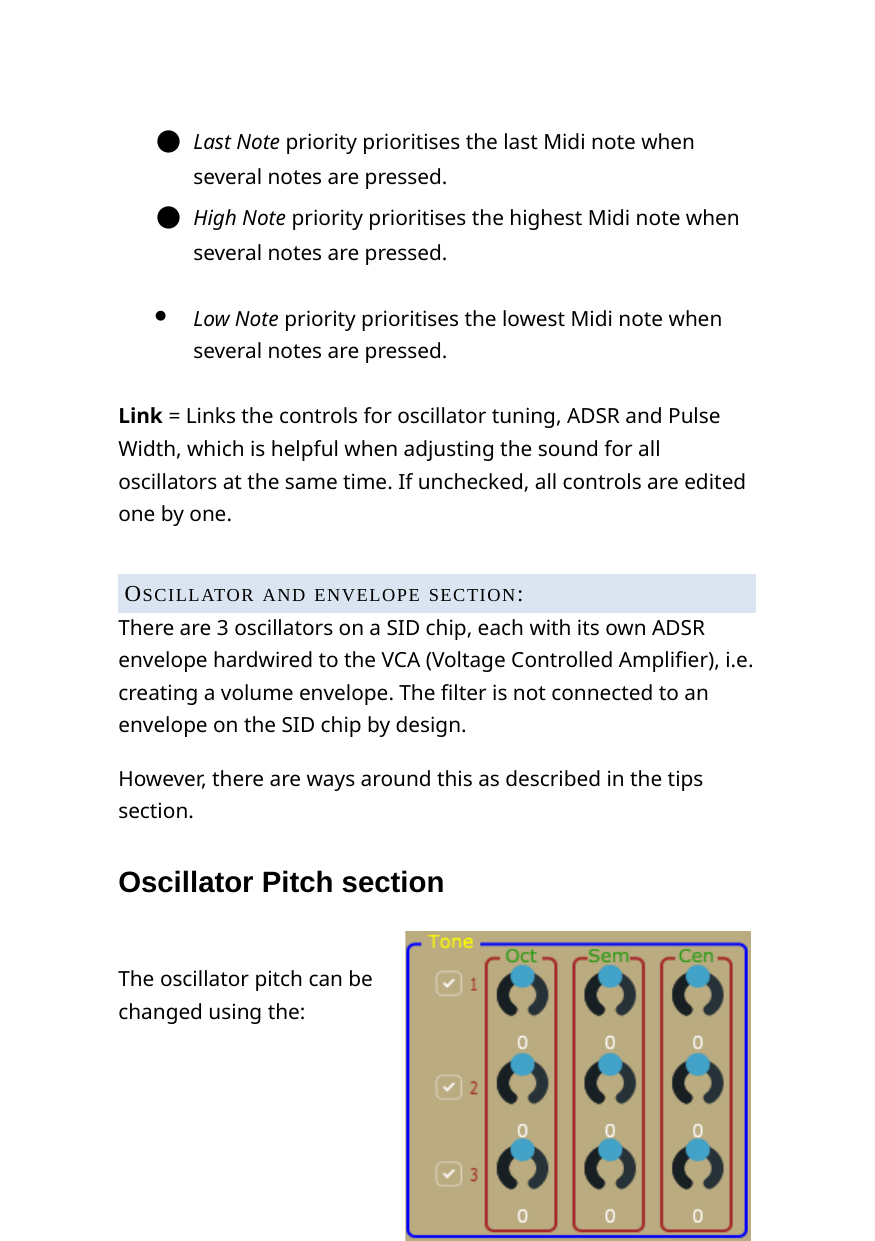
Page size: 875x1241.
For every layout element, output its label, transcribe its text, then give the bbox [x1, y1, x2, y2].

list Last Note priority prioritises the last Midi note when several notes are pressed. [156, 118, 756, 190]
subtitle Oscillator and envelope section: [124, 580, 750, 606]
picture [405, 931, 751, 1241]
text Link = Links the controls for oscillator tuning, ADSR and Pulse Width, which is helpful when adjusting the sound for all oscillators at the same time. If unchecked, all controls are edited one by one. [118, 402, 756, 528]
text The oscillator pitch can be changed using the: [118, 964, 405, 1025]
text There are 3 oscillators on a SID chip, each with its own ADSR envelope hardwired to the VCA (Voltage Controlled Amplifier), i.e. creating a volume envelope. The filter is not connected to an envelope on the SID chip by design. [118, 613, 756, 739]
list High Note priority prioritises the highest Midi note when several notes are pressed. [156, 194, 756, 267]
text However, there are ways around this as described in the tips section. [118, 764, 756, 825]
list Low Note priority prioritises the lowest Midi note when several notes are pressed. [156, 304, 756, 365]
subtitle Oscillator Pitch section [118, 864, 756, 898]
